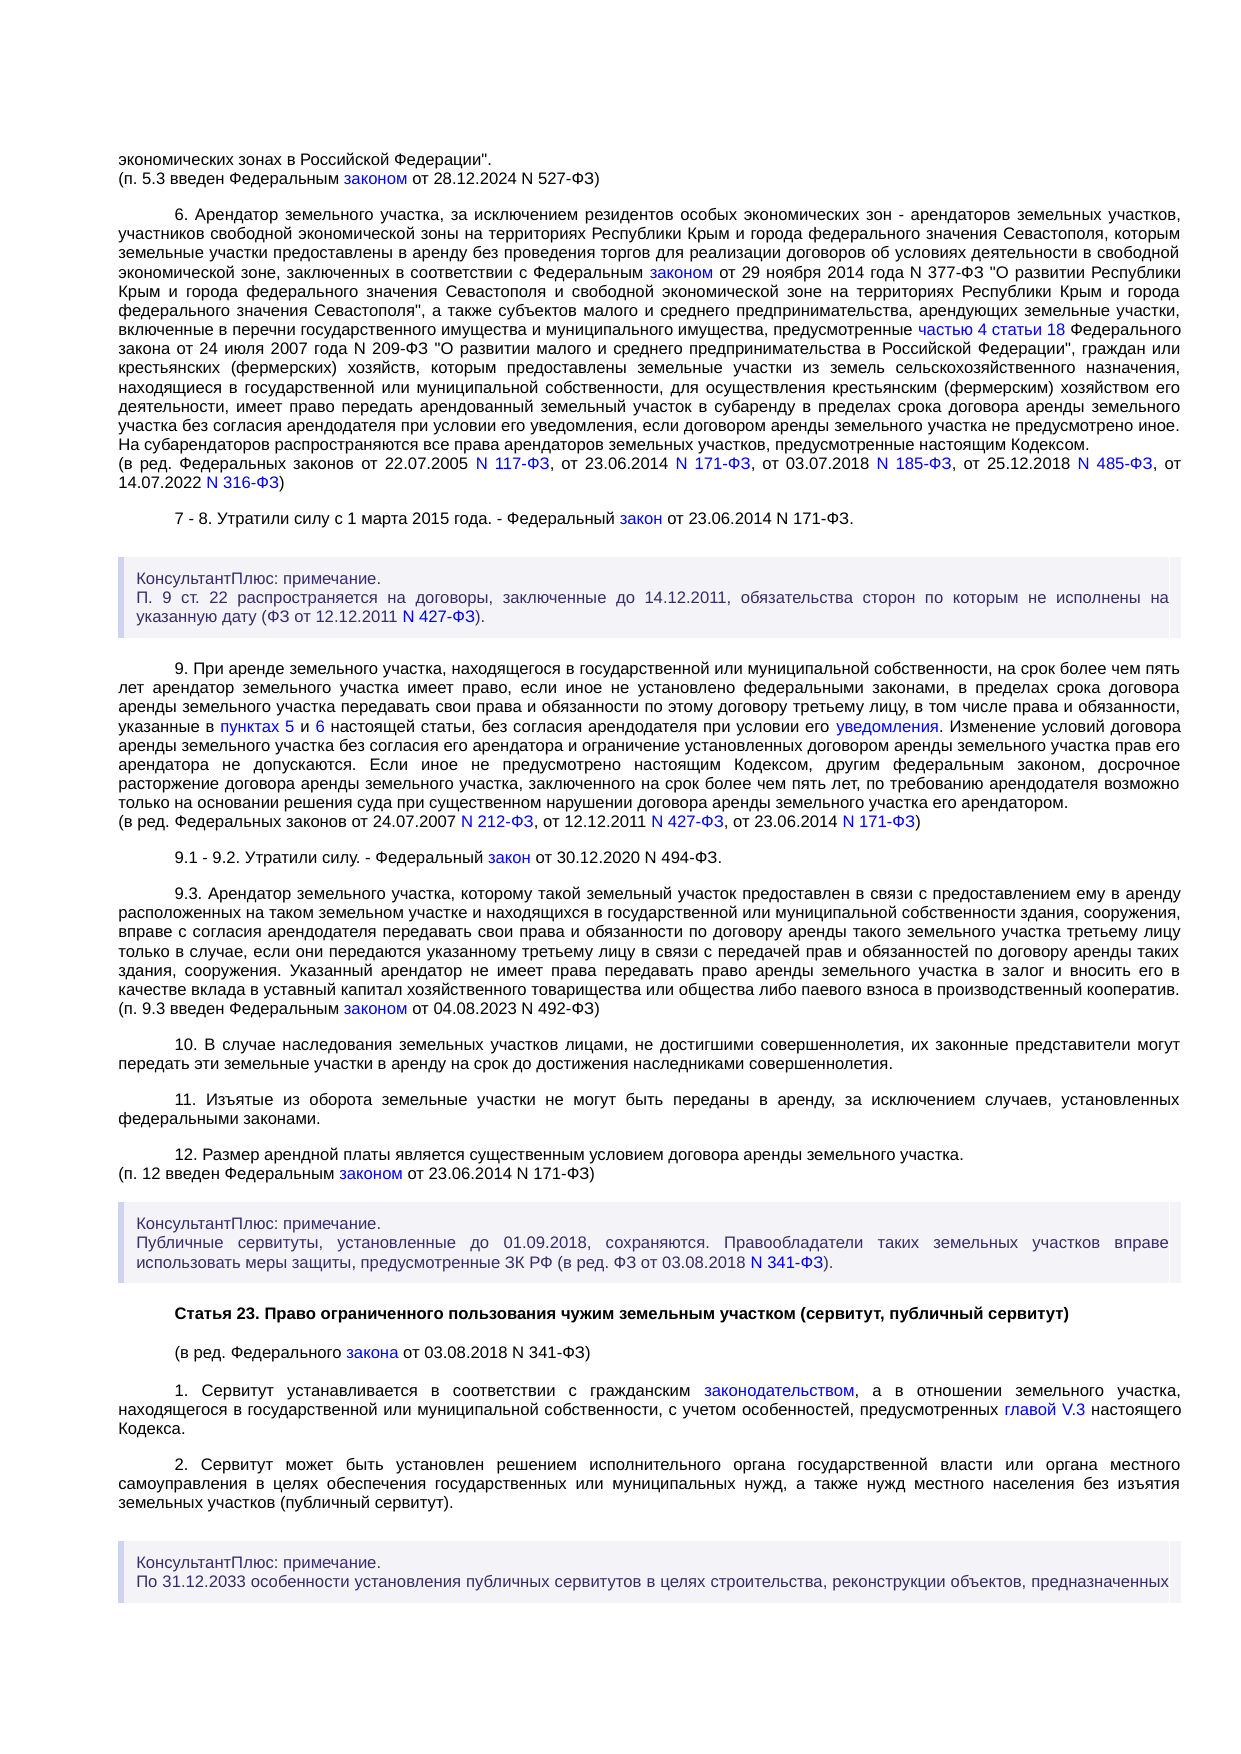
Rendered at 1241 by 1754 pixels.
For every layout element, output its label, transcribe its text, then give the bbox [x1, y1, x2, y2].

text (п. 5.3 введен Федеральным законом от 28.12.2024 N 527-ФЗ) [118, 169, 1181, 188]
table_header [124, 1541, 136, 1603]
text 10. В случае наследования земельных участков лицами, не достигшими совершеннолетия, их законные представители могут передать эти земельные участки в аренду на срок до достижения наследниками совершеннолетия. [118, 1035, 1181, 1073]
table_header [118, 1541, 124, 1603]
text (в ред. Федерального закона от 03.08.2018 N 341-ФЗ) [118, 1342, 1181, 1362]
text (п. 9.3 введен Федеральным законом от 04.08.2023 N 492-ФЗ) [118, 999, 1181, 1018]
text (п. 12 введен Федеральным законом от 23.06.2014 N 171-ФЗ) [118, 1164, 1181, 1183]
text 2. Сервитут может быть установлен решением исполнительного органа государственной власти или органа местного самоуправления в целях обеспечения государственных или муниципальных нужд, а также нужд местного населения без изъятия земельных участков (публичный сервитут). [118, 1455, 1181, 1512]
subtitle Статья 23. Право ограниченного пользования чужим земельным участком (сервитут, публичный сервитут) [118, 1304, 1181, 1323]
table_header КонсультантПлюс: примечание. П. 9 ст. 22 распространяется на договоры, заключенные до 14.12.2011, обязательства сторон по которым не исполнены на указанную дату (ФЗ от 12.12.2011 N 427-ФЗ). [136, 557, 1169, 638]
table_header [124, 557, 136, 638]
table_header КонсультантПлюс: примечание. По 31.12.2033 особенности установления публичных сервитутов в целях строительства, реконструкции объектов, предназначенных [136, 1541, 1169, 1603]
table_header [124, 1202, 136, 1283]
text 11. Изъятые из оборота земельные участки не могут быть переданы в аренду, за исключением случаев, установленных федеральными законами. [118, 1090, 1181, 1128]
table_header [1170, 557, 1181, 638]
text (в ред. Федеральных законов от 24.07.2007 N 212-ФЗ, от 12.12.2011 N 427-ФЗ, от 23.06.2014 N 171-ФЗ) [118, 812, 1181, 831]
table_header [118, 557, 124, 638]
text 1. Сервитут устанавливается в соответствии с гражданским законодательством, а в отношении земельного участка, находящегося в государственной или муниципальной собственности, с учетом особенностей, предусмотренных главой V.3 настоящего Кодекса. [118, 1381, 1181, 1438]
table_header [118, 1202, 124, 1283]
table_header КонсультантПлюс: примечание. Публичные сервитуты, установленные до 01.09.2018, сохраняются. Правообладатели таких земельных участков вправе использовать меры защиты, предусмотренные ЗК РФ (в ред. ФЗ от 03.08.2018 N 341-ФЗ). [136, 1202, 1169, 1283]
text 9. При аренде земельного участка, находящегося в государственной или муниципальной собственности, на срок более чем пять лет арендатор земельного участка имеет право, если иное не установлено федеральными законами, в пределах срока договора аренды земельного участка передавать свои права и обязанности по этому договору третьему лицу, в том числе права и обязанности, указанные в пунктах 5 и 6 настоящей статьи, без согласия арендодателя при условии его уведомления. Изменение условий договора аренды земельного участка без согласия его арендатора и ограничение установленных договором аренды земельного участка прав его арендатора не допускаются. Если иное не предусмотрено настоящим Кодексом, другим федеральным законом, досрочное расторжение договора аренды земельного участка, заключенного на срок более чем пять лет, по требованию арендодателя возможно только на основании решения суда при существенном нарушении договора аренды земельного участка его арендатором. [118, 659, 1181, 812]
text 12. Размер арендной платы является существенным условием договора аренды земельного участка. [118, 1145, 1181, 1164]
text 9.3. Арендатор земельного участка, которому такой земельный участок предоставлен в связи с предоставлением ему в аренду расположенных на таком земельном участке и находящихся в государственной или муниципальной собственности здания, сооружения, вправе с согласия арендодателя передавать свои права и обязанности по договору аренды такого земельного участка третьему лицу только в случае, если они передаются указанному третьему лицу в связи с передачей прав и обязанностей по договору аренды таких здания, сооружения. Указанный арендатор не имеет права передавать право аренды земельного участка в залог и вносить его в качестве вклада в уставный капитал хозяйственного товарищества или общества либо паевого взноса в производственный кооператив. [118, 884, 1181, 999]
text (в ред. Федеральных законов от 22.07.2005 N 117-ФЗ, от 23.06.2014 N 171-ФЗ, от 03.07.2018 N 185-ФЗ, от 25.12.2018 N 485-ФЗ, от 14.07.2022 N 316-ФЗ) [118, 454, 1181, 492]
table_header [1170, 1541, 1181, 1603]
text 7 - 8. Утратили силу с 1 марта 2015 года. - Федеральный закон от 23.06.2014 N 171-ФЗ. [118, 509, 1181, 528]
text экономических зонах в Российской Федерации". [118, 150, 1181, 169]
text 9.1 - 9.2. Утратили силу. - Федеральный закон от 30.12.2020 N 494-ФЗ. [118, 848, 1181, 867]
table_header [1170, 1202, 1181, 1283]
text 6. Арендатор земельного участка, за исключением резидентов особых экономических зон - арендаторов земельных участков, участников свободной экономической зоны на территориях Республики Крым и города федерального значения Севастополя, которым земельные участки предоставлены в аренду без проведения торгов для реализации договоров об условиях деятельности в свободной экономической зоне, заключенных в соответствии с Федеральным законом от 29 ноября 2014 года N 377-ФЗ "О развитии Республики Крым и города федерального значения Севастополя и свободной экономической зоне на территориях Республики Крым и города федерального значения Севастополя", а также субъектов малого и среднего предпринимательства, арендующих земельные участки, включенные в перечни государственного имущества и муниципального имущества, предусмотренные частью 4 статьи 18 Федерального закона от 24 июля 2007 года N 209-ФЗ "О развитии малого и среднего предпринимательства в Российской Федерации", граждан или крестьянских (фермерских) хозяйств, которым предоставлены земельные участки из земель сельскохозяйственного назначения, находящиеся в государственной или муниципальной собственности, для осуществления крестьянским (фермерским) хозяйством его деятельности, имеет право передать арендованный земельный участок в субаренду в пределах срока договора аренды земельного участка без согласия арендодателя при условии его уведомления, если договором аренды земельного участка не предусмотрено иное. На субарендаторов распространяются все права арендаторов земельных участков, предусмотренные настоящим Кодексом. [118, 205, 1181, 454]
